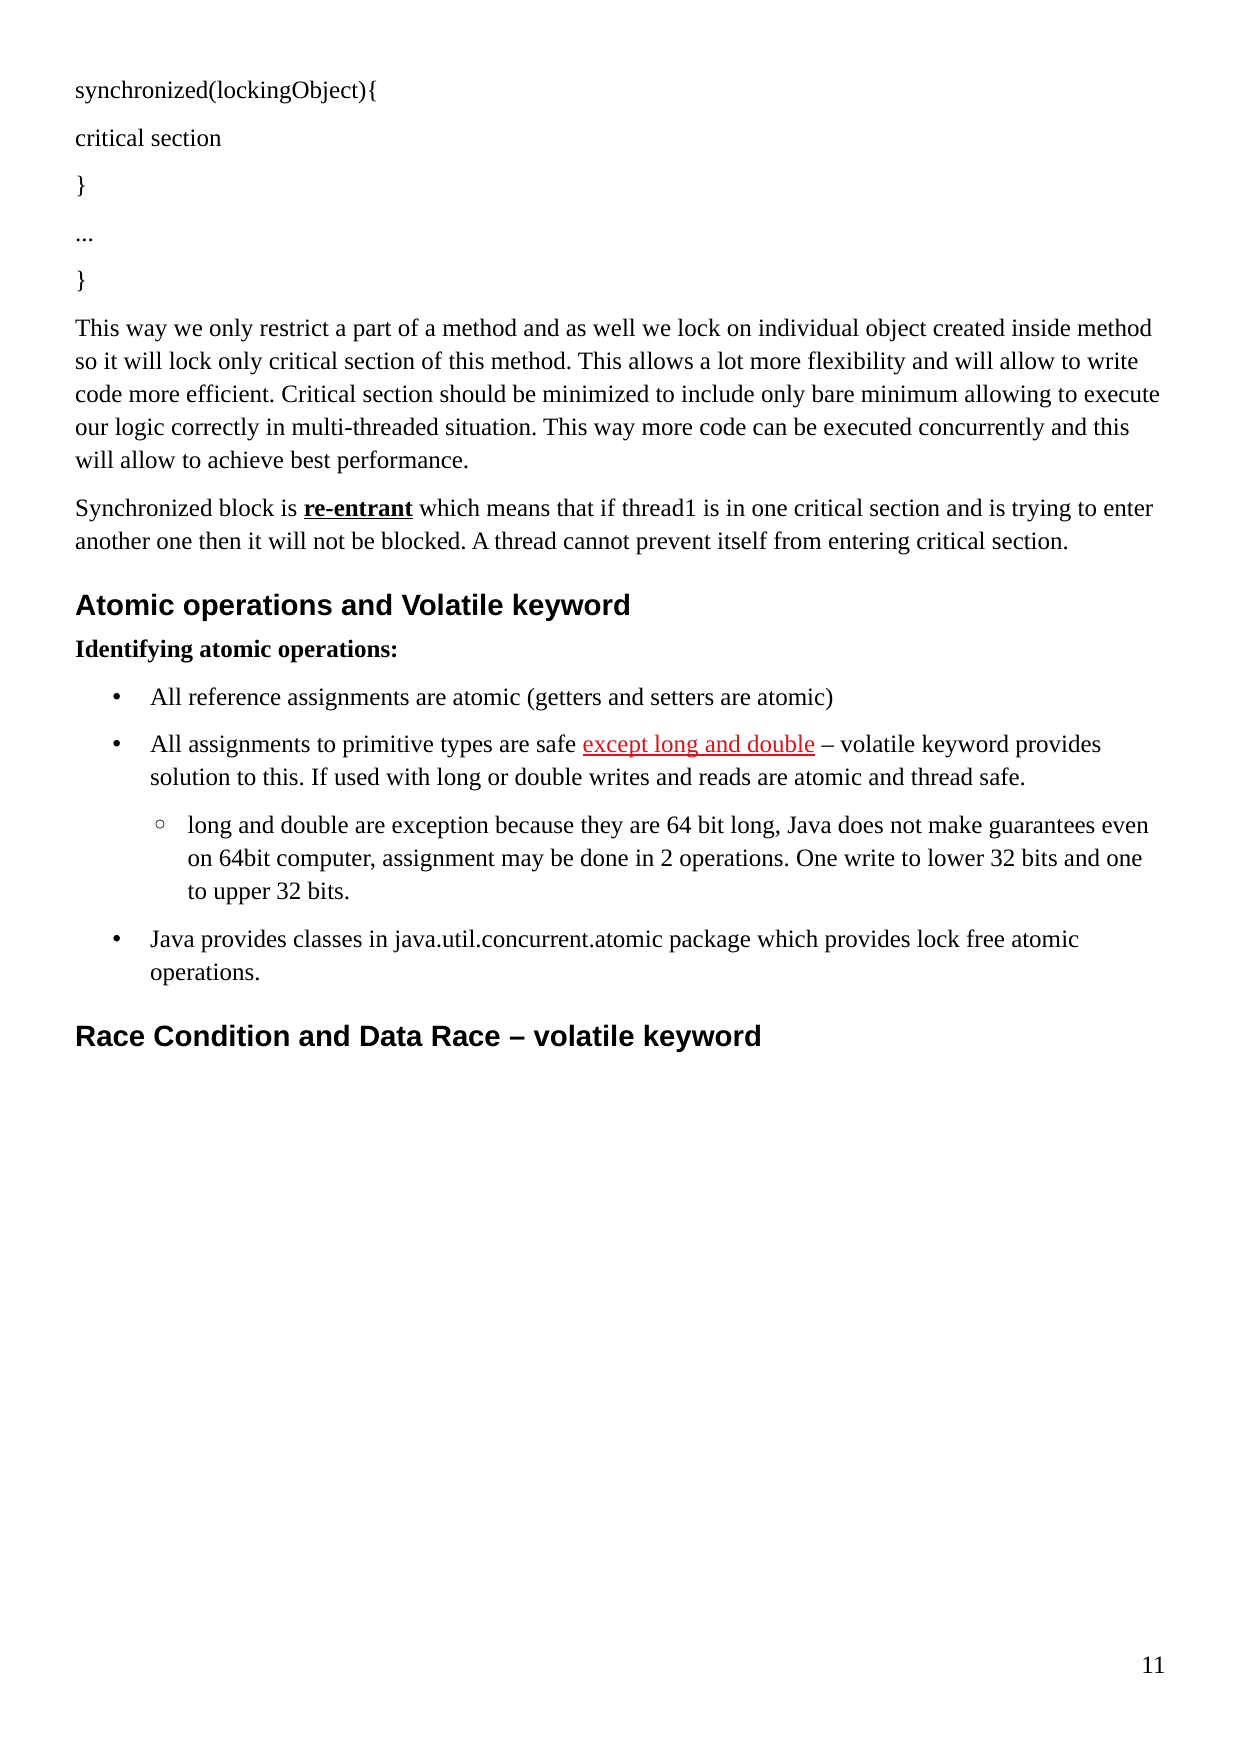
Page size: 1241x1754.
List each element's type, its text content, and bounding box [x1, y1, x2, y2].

text synchronized(lockingObject){ [75, 75, 1165, 104]
text critical section [75, 123, 1165, 151]
text ... [75, 218, 1165, 247]
list All assignments to primitive types are safe except long and double – volatile keyword provides solution to this. If used with long or double writes and reads are atomic and thread safe. [112, 729, 1165, 791]
text Synchronized block is re-entrant which means that if thread1 is in one critical section and is trying to enter another one then it will not be blocked. A thread cannot prevent itself from entering critical section. [75, 493, 1165, 554]
list long and double are exception because they are 64 bit long, Java does not make guarantees even on 64bit computer, assignment may be done in 2 operations. One write to lower 32 bits and one to upper 32 bits. [150, 810, 1165, 905]
list Java provides classes in java.util.concurrent.atomic package which provides lock free atomic operations. [112, 924, 1165, 985]
text } [75, 265, 1165, 294]
text } [75, 170, 1165, 199]
list All reference assignments are atomic (getters and setters are atomic) [112, 682, 1165, 711]
text This way we only restrict a part of a method and as well we lock on individual object created inside method so it will lock only critical section of this method. This allows a lot more flexibility and will allow to write code more efficient. Critical section should be minimized to include only bare minimum allowing to execute our logic correctly in multi-threaded situation. This way more code can be executed concurrently and this will allow to achieve best performance. [75, 313, 1165, 474]
text Identifying atomic operations: [75, 634, 1165, 663]
subtitle Atomic operations and Volatile keyword [75, 588, 1165, 622]
subtitle Race Condition and Data Race – volatile keyword [75, 1019, 1165, 1053]
